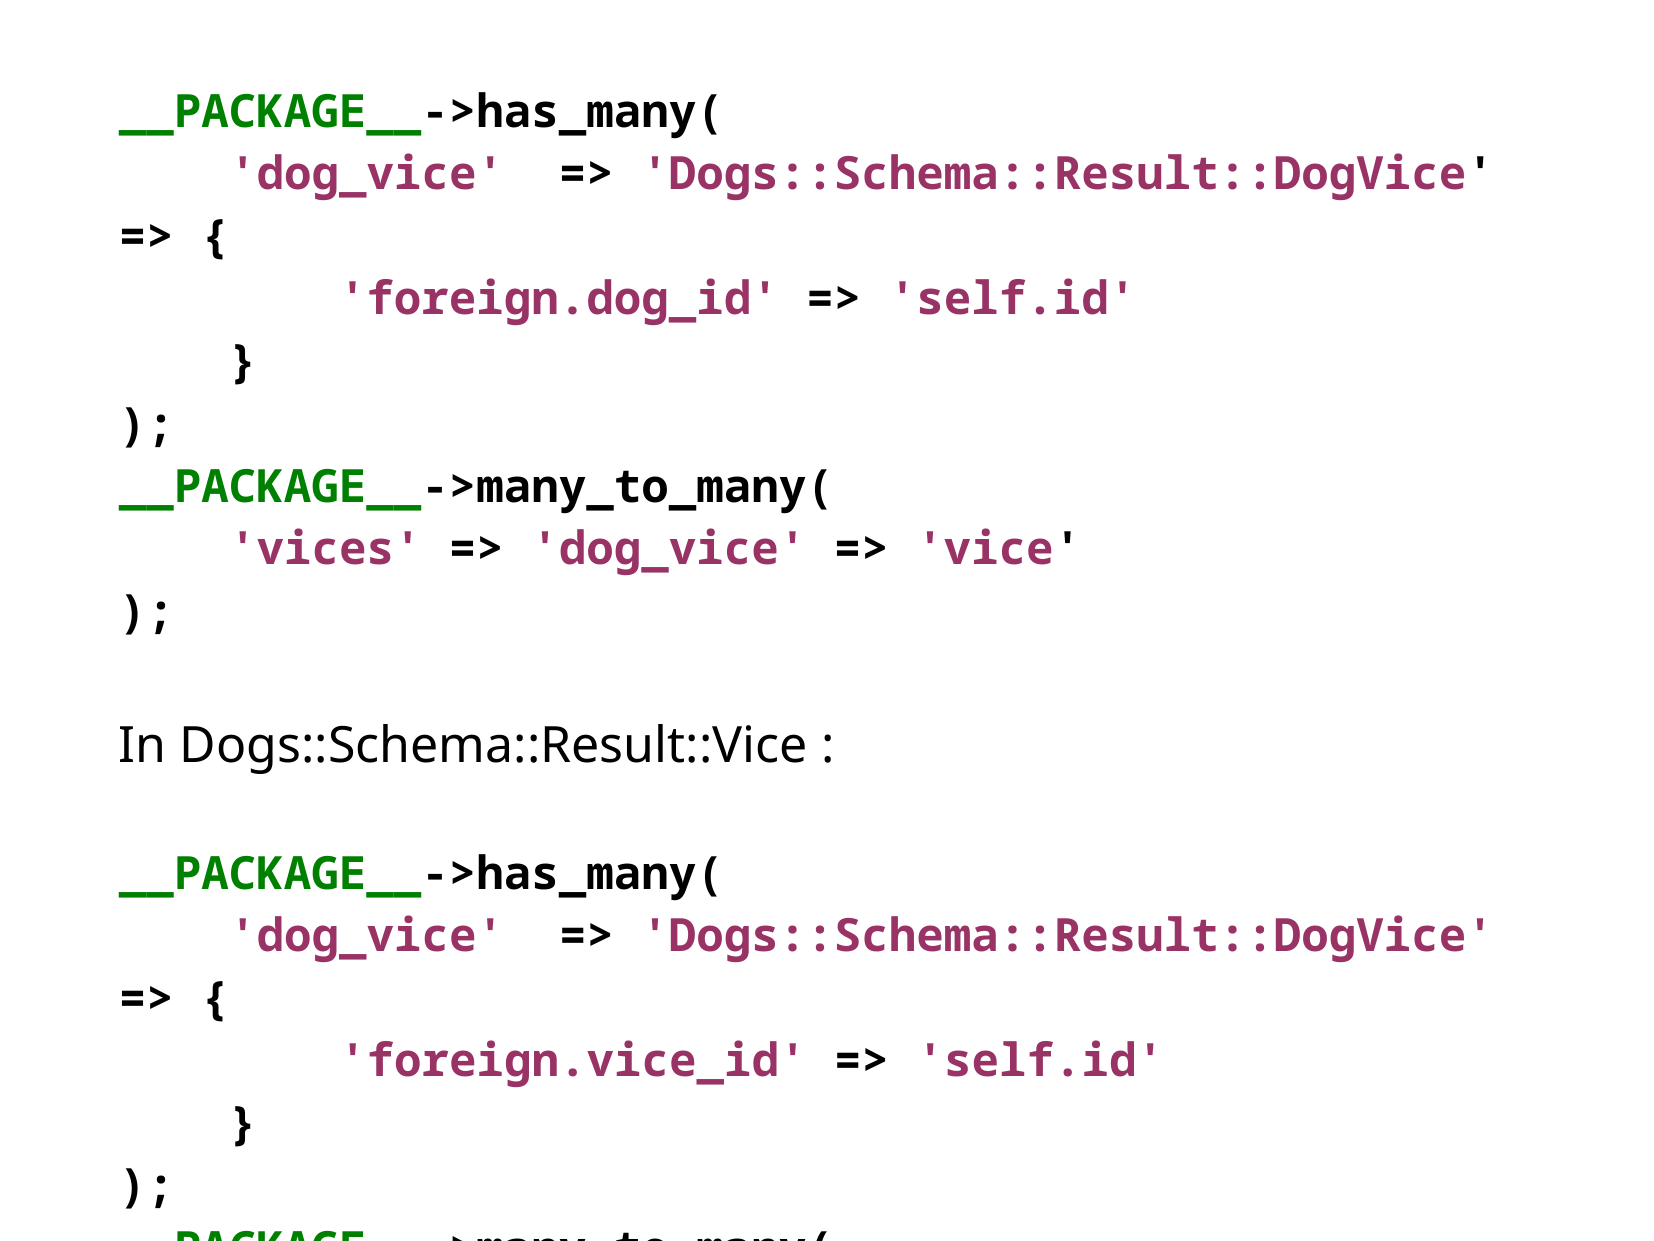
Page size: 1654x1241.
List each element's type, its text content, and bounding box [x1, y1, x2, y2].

text_box __PACKAGE__->has_many( 'dog_vice' => 'Dogs::Schema::Result::DogVice' => { 'foreign.dog_id' => 'self.id' } ); __PACKAGE__->many_to_many( 'vices' => 'dog_vice' => 'vice' ); In Dogs::Schema::Result::Vice : __PACKAGE__->has_many( 'dog_vice' => 'Dogs::Schema::Result::DogVice' => { 'foreign.vice_id' => 'self.id' } ); __PACKAGE__->many_to_many( 'employees' => 'dog_vice' => 'employee' ); [104, 70, 1560, 1233]
